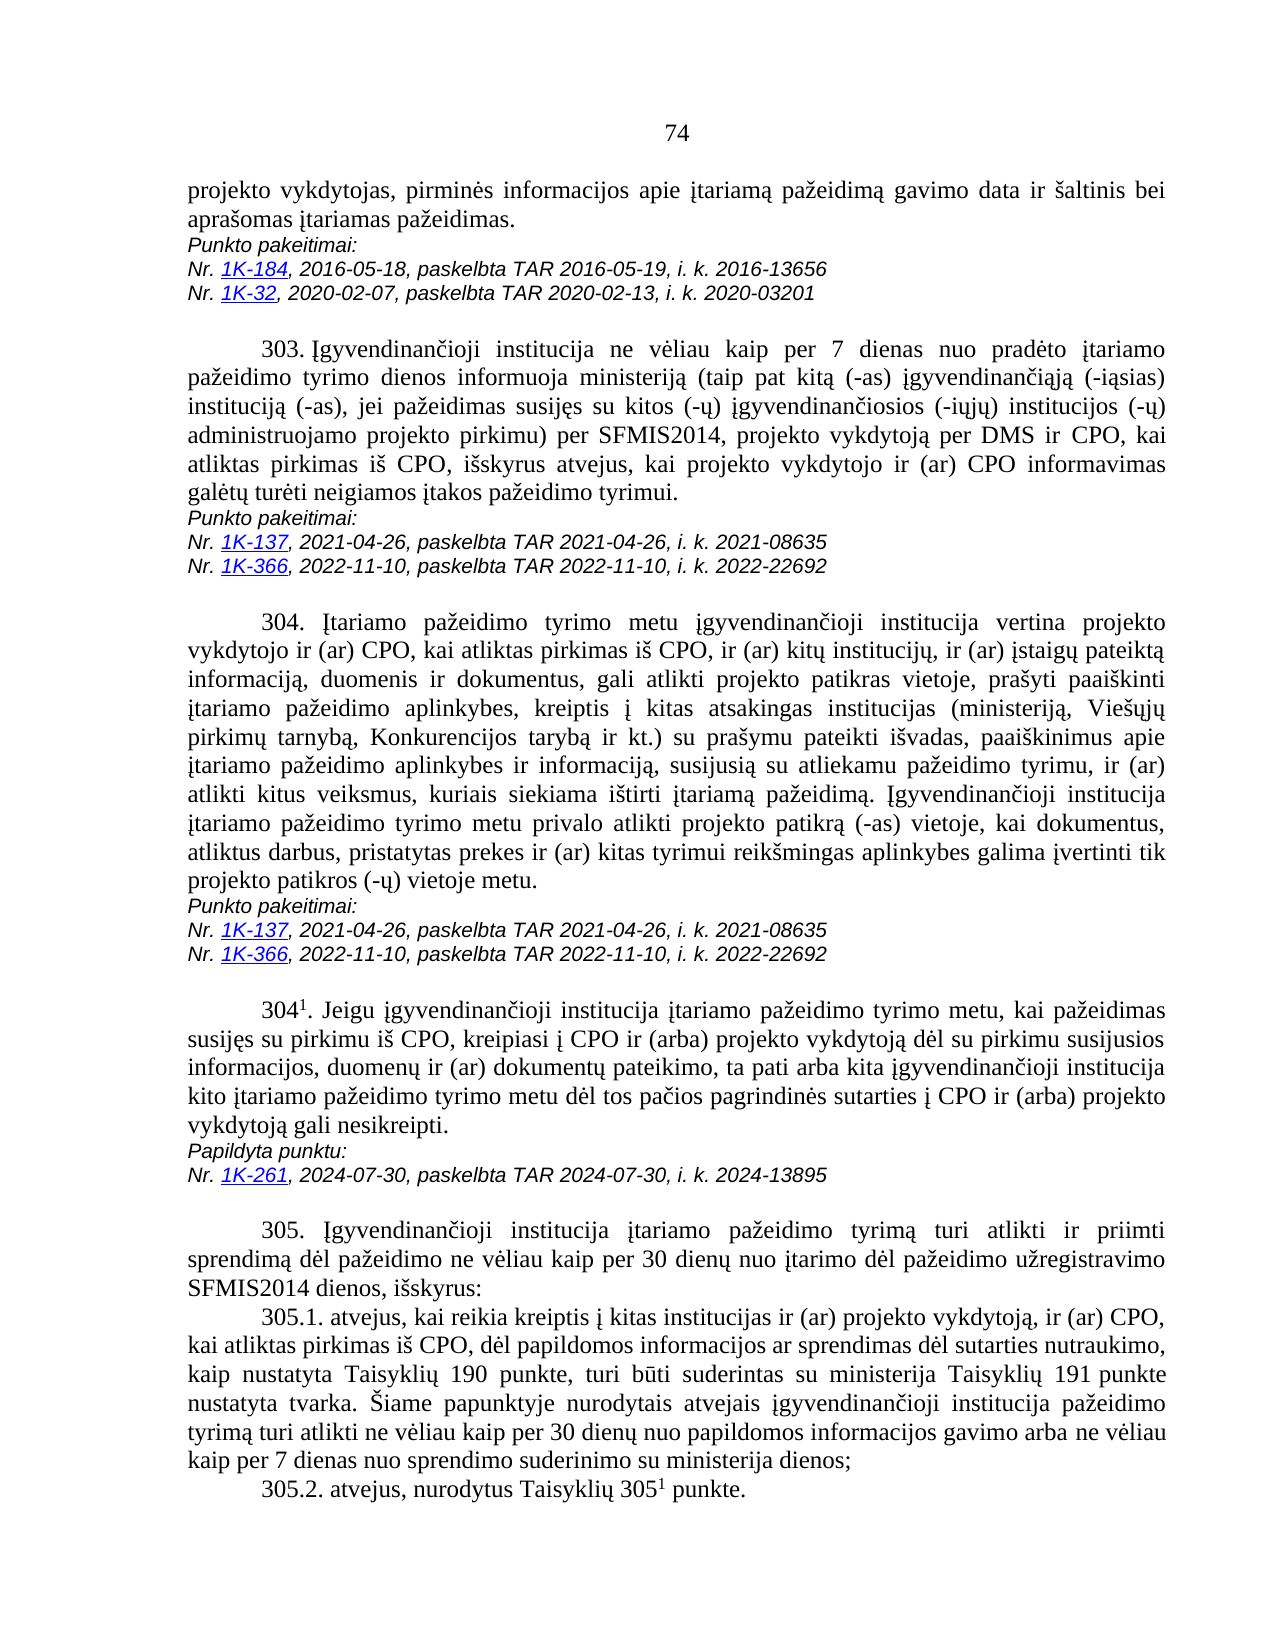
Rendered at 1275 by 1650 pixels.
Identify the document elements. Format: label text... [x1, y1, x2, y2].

text 305.1. atvejus, kai reikia kreiptis į kitas institucijas ir (ar) projekto vykdytoją, ir (ar) CPO, kai atliktas pirkimas iš CPO, dėl papildomos informacijos ar sprendimas dėl sutarties nutraukimo, kaip nustatyta Taisyklių 190 punkte, turi būti suderintas su ministerija Taisyklių 191 punkte nustatyta tvarka. Šiame papunktyje nurodytais atvejais įgyvendinančioji institucija pažeidimo tyrimą turi atlikti ne vėliau kaip per 30 dienų nuo papildomos informacijos gavimo arba ne vėliau kaip per 7 dienas nuo sprendimo suderinimo su ministerija dienos; [187, 1302, 1167, 1474]
text Nr. 1K-366, 2022-11-10, paskelbta TAR 2022-11-10, i. k. 2022-22692 [187, 942, 1167, 966]
text Nr. 1K-137, 2021-04-26, paskelbta TAR 2021-04-26, i. k. 2021-08635 [187, 918, 1167, 942]
text 303. Įgyvendinančioji institucija ne vėliau kaip per 7 dienas nuo pradėto įtariamo pažeidimo tyrimo dienos informuoja ministeriją (taip pat kitą (-as) įgyvendinančiąją (-iąsias) instituciją (-as), jei pažeidimas susijęs su kitos (-ų) įgyvendinančiosios (-iųjų) institucijos (-ų) administruojamo projekto pirkimu) per SFMIS2014, projekto vykdytoją per DMS ir CPO, kai atliktas pirkimas iš CPO, išskyrus atvejus, kai projekto vykdytojo ir (ar) CPO informavimas galėtų turėti neigiamos įtakos pažeidimo tyrimui. [187, 334, 1167, 506]
text 305.2. atvejus, nurodytus Taisyklių 3051 punkte. [187, 1474, 1167, 1503]
text Papildyta punktu: [187, 1139, 1167, 1163]
text Nr. 1K-137, 2021-04-26, paskelbta TAR 2021-04-26, i. k. 2021-08635 [187, 530, 1167, 554]
text 305. Įgyvendinančioji institucija įtariamo pažeidimo tyrimą turi atlikti ir priimti sprendimą dėl pažeidimo ne vėliau kaip per 30 dienų nuo įtarimo dėl pažeidimo užregistravimo SFMIS2014 dienos, išskyrus: [187, 1215, 1167, 1302]
text Nr. 1K-261, 2024-07-30, paskelbta TAR 2024-07-30, i. k. 2024-13895 [187, 1163, 1167, 1187]
text Nr. 1K-184, 2016-05-18, paskelbta TAR 2016-05-19, i. k. 2016-13656 [187, 257, 1167, 281]
text 3041. Jeigu įgyvendinančioji institucija įtariamo pažeidimo tyrimo metu, kai pažeidimas susijęs su pirkimu iš CPO, kreipiasi į CPO ir (arba) projekto vykdytoją dėl su pirkimu susijusios informacijos, duomenų ir (ar) dokumentų pateikimo, ta pati arba kita įgyvendinančioji institucija kito įtariamo pažeidimo tyrimo metu dėl tos pačios pagrindinės sutarties į CPO ir (arba) projekto vykdytoją gali nesikreipti. [187, 995, 1167, 1139]
text 304. Įtariamo pažeidimo tyrimo metu įgyvendinančioji institucija vertina projekto vykdytojo ir (ar) CPO, kai atliktas pirkimas iš CPO, ir (ar) kitų institucijų, ir (ar) įstaigų pateiktą informaciją, duomenis ir dokumentus, gali atlikti projekto patikras vietoje, prašyti paaiškinti įtariamo pažeidimo aplinkybes, kreiptis į kitas atsakingas institucijas (ministeriją, Viešųjų pirkimų tarnybą, Konkurencijos tarybą ir kt.) su prašymu pateikti išvadas, paaiškinimus apie įtariamo pažeidimo aplinkybes ir informaciją, susijusią su atliekamu pažeidimo tyrimu, ir (ar) atlikti kitus veiksmus, kuriais siekiama ištirti įtariamą pažeidimą. Įgyvendinančioji institucija įtariamo pažeidimo tyrimo metu privalo atlikti projekto patikrą (-as) vietoje, kai dokumentus, atliktus darbus, pristatytas prekes ir (ar) kitas tyrimui reikšmingas aplinkybes galima įvertinti tik projekto patikros (-ų) vietoje metu. [187, 607, 1167, 894]
text Nr. 1K-366, 2022-11-10, paskelbta TAR 2022-11-10, i. k. 2022-22692 [187, 554, 1167, 578]
text Punkto pakeitimai: [187, 506, 1167, 530]
text Nr. 1K-32, 2020-02-07, paskelbta TAR 2020-02-13, i. k. 2020-03201 [187, 281, 1167, 305]
text projekto vykdytojas, pirminės informacijos apie įtariamą pažeidimą gavimo data ir šaltinis bei aprašomas įtariamas pažeidimas. [187, 176, 1167, 233]
text Punkto pakeitimai: [187, 233, 1167, 257]
text Punkto pakeitimai: [187, 894, 1167, 918]
